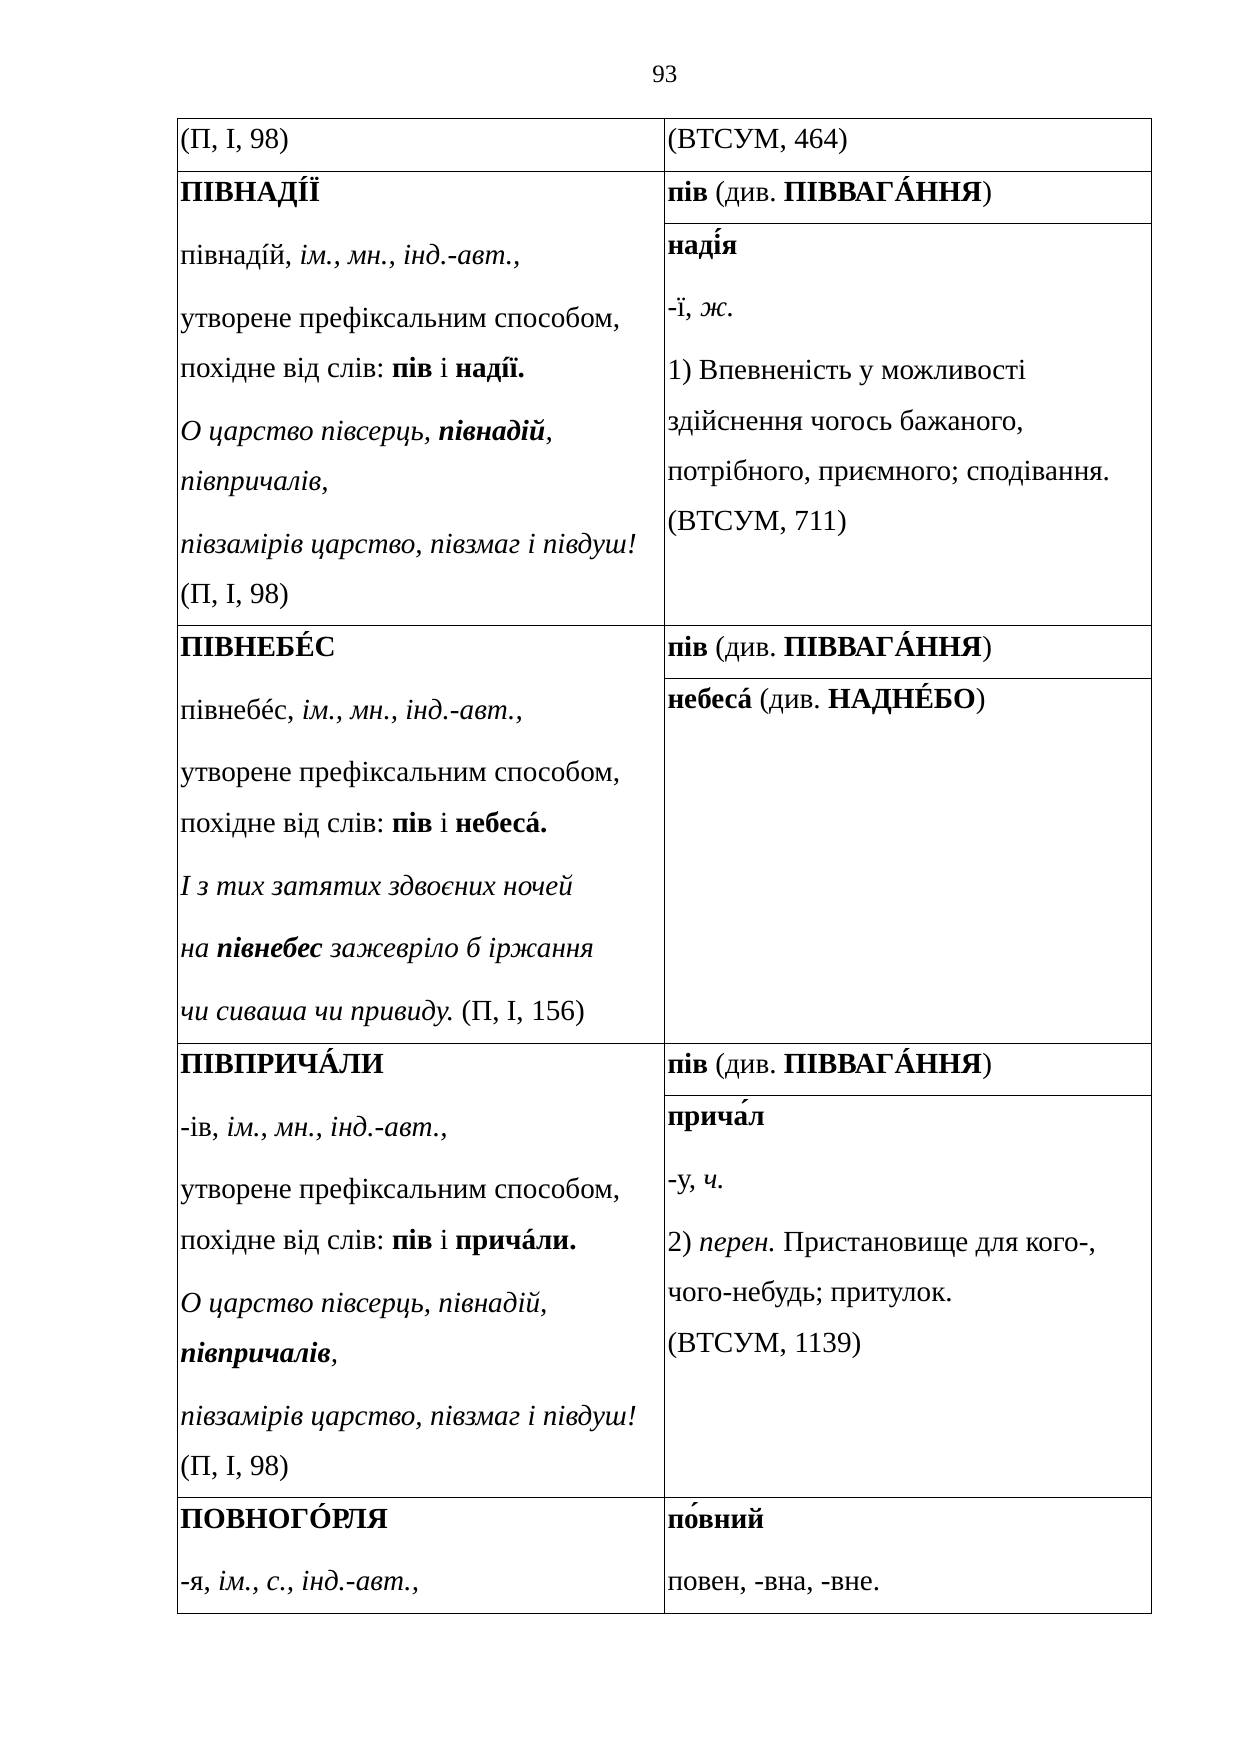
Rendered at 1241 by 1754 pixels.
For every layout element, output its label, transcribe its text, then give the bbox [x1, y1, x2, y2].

table_cell прича́л -у, ч. 2) перен. Пристановище для кого-, чого-небудь; притулок. (ВТСУМ, 1139) [665, 1096, 1151, 1497]
table_cell наді́я -ї, ж. 1) Впевненість у можливості здійснення чогось бажаного, потрібного, приємного; сподівання. (ВТСУМ, 711) [665, 224, 1151, 625]
table_cell ПОВНОГÓРЛЯ -я, ім., с., інд.-авт., [178, 1498, 664, 1613]
table_cell небесá (див. НАДНÉБО) [665, 679, 1151, 1042]
table_cell по́вний повен, -вна, -вне. [665, 1498, 1151, 1613]
table_cell пів (див. ПІВВАГÁННЯ) [665, 626, 1151, 678]
table_cell ПІВПРИЧÁЛИ -ів, ім., мн., інд.-авт., утворене префіксальним способом, похідне від слів: пів і причáли. О царство півсерць, півнадій, півпричалів, півзамірів царство, півзмаг і півдуш! (П, І, 98) [178, 1044, 664, 1497]
table_cell (П, І, 98) [178, 119, 664, 171]
table_cell пів (див. ПІВВАГÁННЯ) [665, 172, 1151, 223]
table_cell ПІВНАДÍЇ півнадíй, ім., мн., інд.-авт., утворене префіксальним способом, похідне від слів: пів і надíї. О царство півсерць, півнадій, півпричалів, півзамірів царство, півзмаг і півдуш! (П, І, 98) [178, 172, 664, 625]
table_cell (ВТСУМ, 464) [665, 119, 1151, 171]
table_cell ПІВНЕБÉС півнебéс, ім., мн., інд.-авт., утворене префіксальним способом, похідне від слів: пів і небесá. І з тих затятих здвоєних ночей на півнебес зажевріло б іржання чи сиваша чи привиду. (П, І, 156) [178, 626, 664, 1042]
table_cell пів (див. ПІВВАГÁННЯ) [665, 1044, 1151, 1095]
